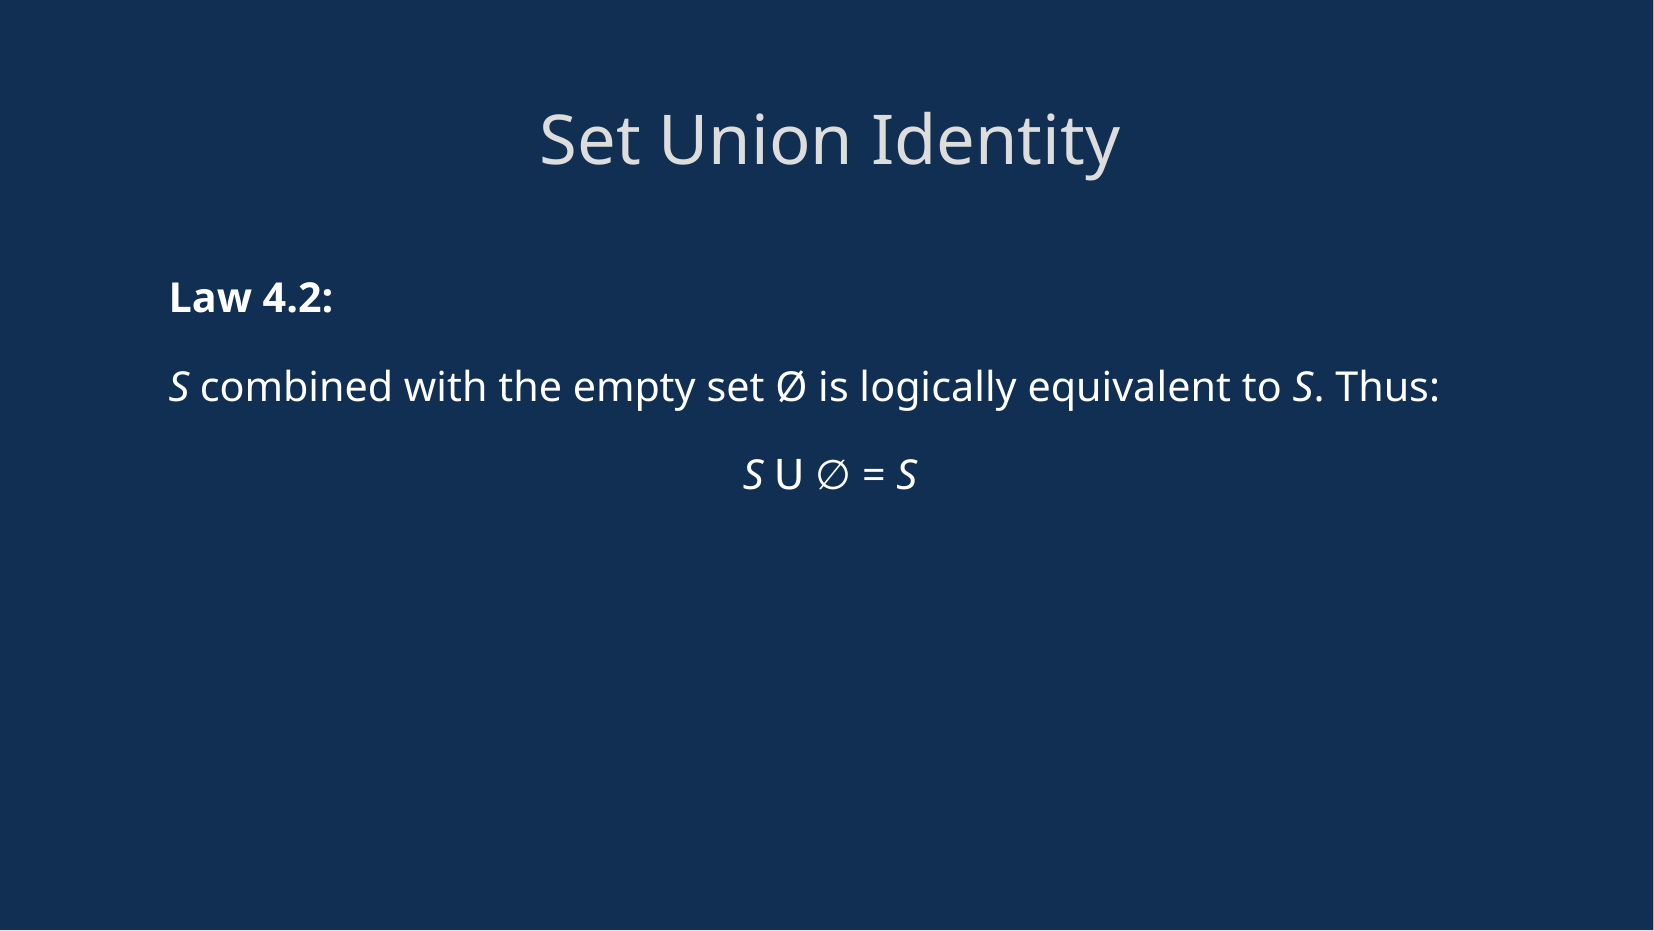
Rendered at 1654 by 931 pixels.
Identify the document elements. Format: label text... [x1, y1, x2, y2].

list Law 4.2: S combined with the empty set Ø is logically equivalent to S. Thus: S 𝖴 ∅ = S [97, 268, 1563, 806]
title Set Union Identity [97, 56, 1563, 220]
